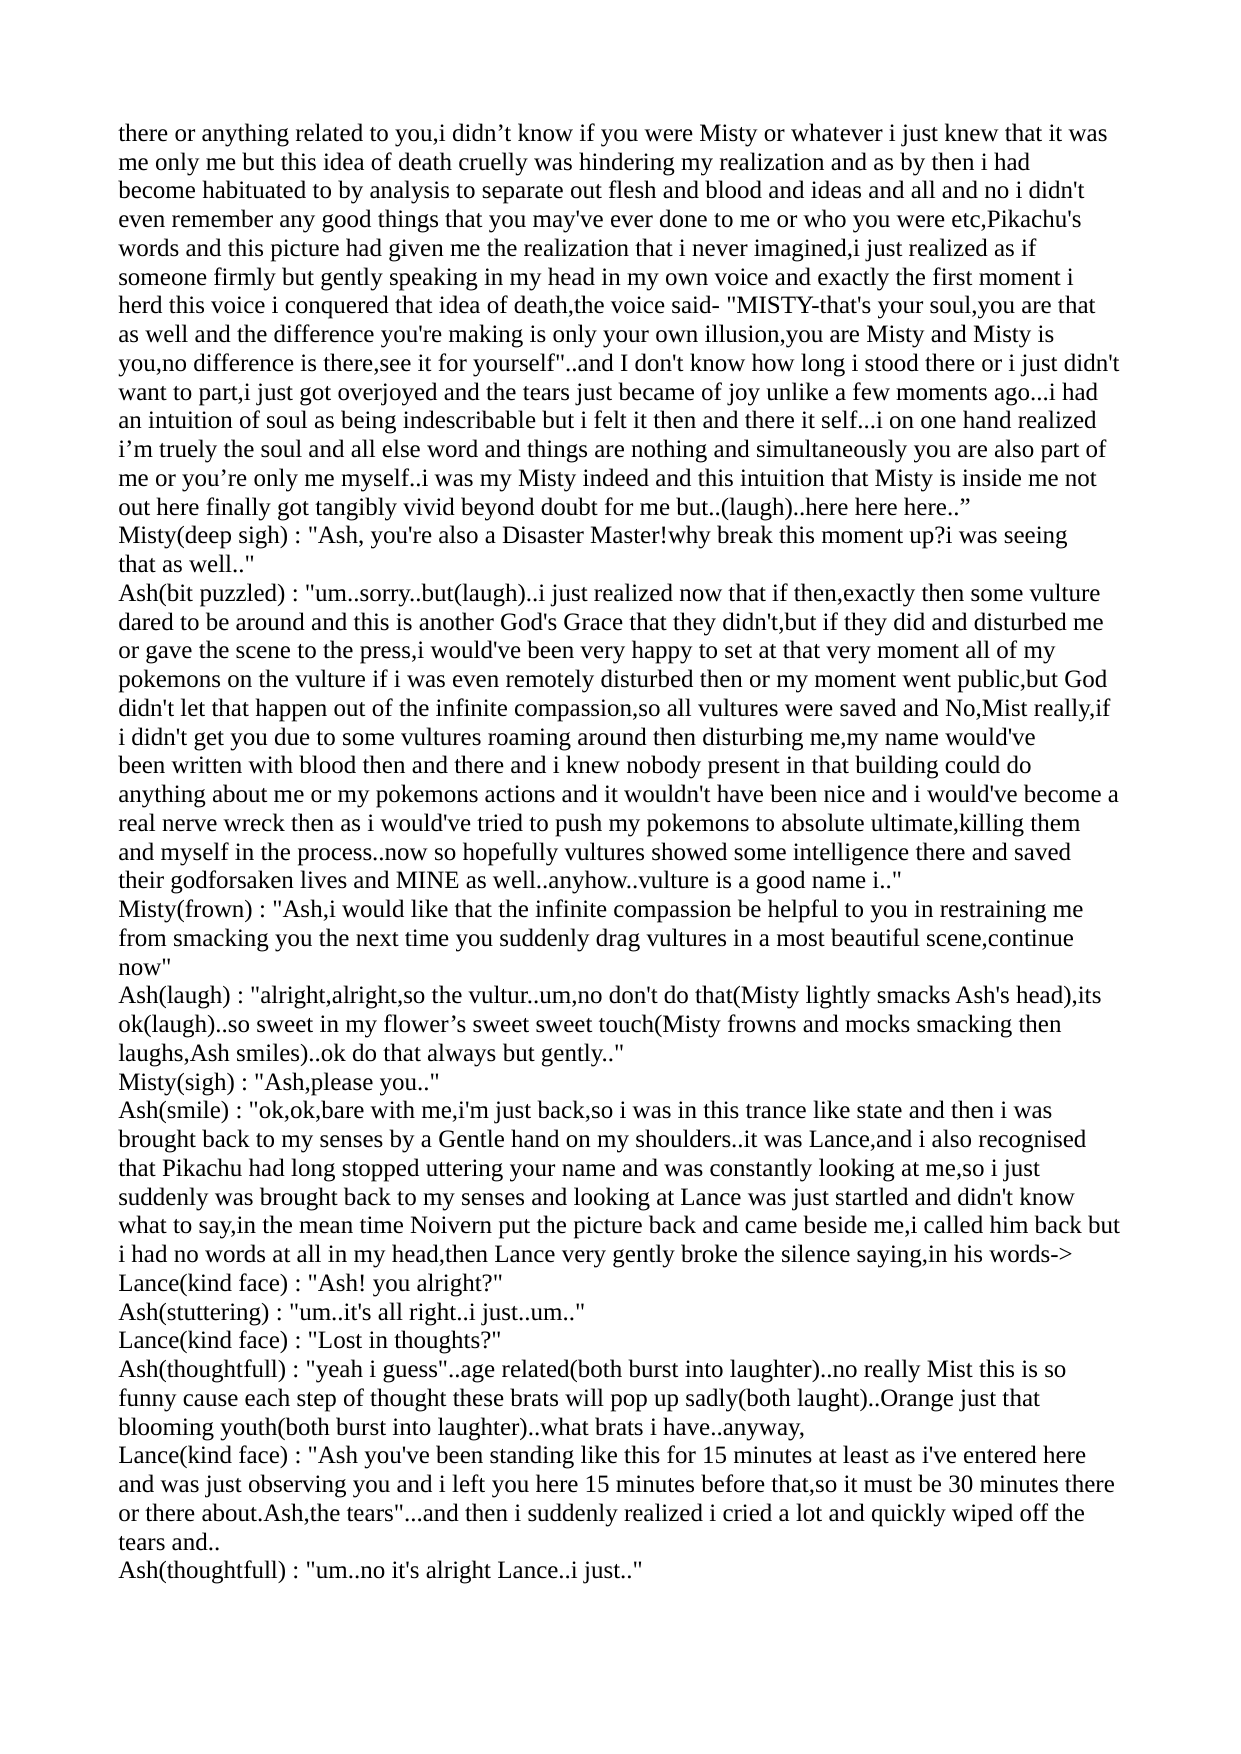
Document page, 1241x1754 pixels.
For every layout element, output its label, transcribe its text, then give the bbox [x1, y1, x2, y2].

text Lance(kind face) : "Ash you've been standing like this for 15 minutes at least as i've entered here and was just observing you and i left you here 15 minutes before that,so it must be 30 minutes there or there about.Ash,the tears"...and then i suddenly realized i cried a lot and quickly wiped off the tears and.. [118, 1441, 1122, 1556]
text been written with blood then and there and i knew nobody present in that building could do anything about me or my pokemons actions and it wouldn't have been nice and i would've become a real nerve wreck then as i would've tried to push my pokemons to absolute ultimate,killing them and myself in the process..now so hopefully vultures showed some intelligence there and saved their godforsaken lives and MINE as well..anyhow..vulture is a good name i.." [118, 751, 1122, 894]
text Ash(laugh) : "alright,alright,so the vultur..um,no don't do that(Misty lightly smacks Ash's head),its [118, 981, 1122, 1009]
text Ash(thoughtfull) : "yeah i guess"..age related(both burst into laughter)..no really Mist this is so funny cause each step of thought these brats will pop up sadly(both laught)..Orange just that blooming youth(both burst into laughter)..what brats i have..anyway, [118, 1354, 1122, 1441]
text that as well.." [118, 549, 1122, 578]
text suddenly was brought back to my senses and looking at Lance was just startled and didn't know [118, 1182, 1122, 1211]
text Ash(bit puzzled) : "um..sorry..but(laugh)..i just realized now that if then,exactly then some vulture dared to be around and this is another God's Grace that they didn't,but if they did and disturbed me or gave the scene to the press,i would've been very happy to set at that very moment all of my [118, 578, 1122, 664]
text become habituated to by analysis to separate out flesh and blood and ideas and all and no i didn't [118, 176, 1122, 204]
text from smacking you the next time you suddenly drag vultures in a most beautiful scene,continue [118, 923, 1122, 952]
text what to say,in the mean time Noivern put the picture back and came beside me,i called him back but i had no words at all in my head,then Lance very gently broke the silence saying,in his words-> [118, 1211, 1122, 1268]
text pokemons on the vulture if i was even remotely disturbed then or my moment went public,but God [118, 664, 1122, 693]
text that Pikachu had long stopped uttering your name and was constantly looking at me,so i just [118, 1153, 1122, 1182]
text brought back to my senses by a Gentle hand on my shoulders..it was Lance,and i also recognised [118, 1124, 1122, 1153]
text Misty(sigh) : "Ash,please you.." [118, 1067, 1122, 1096]
text as well and the difference you're making is only your own illusion,you are Misty and Misty is you,no difference is there,see it for yourself"..and I don't know how long i stood there or i just didn't want to part,i just got overjoyed and the tears just became of joy unlike a few moments ago...i had an intuition of soul as being indescribable but i felt it then and there it self...i on one hand realized i’m truely the soul and all else word and things are nothing and simultaneously you are also part of me or you’re only me myself..i was my Misty indeed and this intuition that Misty is inside me not out here finally got tangibly vivid beyond doubt for me but..(laugh)..here here here..” [118, 319, 1122, 521]
text Ash(stuttering) : "um..it's all right..i just..um.." [118, 1297, 1122, 1326]
text Ash(smile) : "ok,ok,bare with me,i'm just back,so i was in this trance like state and then i was [118, 1096, 1122, 1124]
text didn't let that happen out of the infinite compassion,so all vultures were saved and No,Mist really,if i didn't get you due to some vultures roaming around then disturbing me,my name would've [118, 693, 1122, 751]
text Ash(thoughtfull) : "um..no it's alright Lance..i just.." [118, 1556, 1122, 1584]
text Misty(frown) : "Ash,i would like that the infinite compassion be helpful to you in restraining me [118, 894, 1122, 923]
text ok(laugh)..so sweet in my flower’s sweet sweet touch(Misty frowns and mocks smacking then laughs,Ash smiles)..ok do that always but gently.." [118, 1009, 1122, 1067]
text Lance(kind face) : "Ash! you alright?" [118, 1268, 1122, 1297]
text Lance(kind face) : "Lost in thoughts?" [118, 1326, 1122, 1354]
text words and this picture had given me the realization that i never imagined,i just realized as if someone firmly but gently speaking in my head in my own voice and exactly the first moment i herd this voice i conquered that idea of death,the voice said- "MISTY-that's your soul,you are that [118, 233, 1122, 319]
text now" [118, 952, 1122, 981]
text even remember any good things that you may've ever done to me or who you were etc,Pikachu's [118, 204, 1122, 233]
text there or anything related to you,i didn’t know if you were Misty or whatever i just knew that it was me only me but this idea of death cruelly was hindering my realization and as by then i had [118, 118, 1122, 176]
text Misty(deep sigh) : "Ash, you're also a Disaster Master!why break this moment up?i was seeing [118, 521, 1122, 549]
